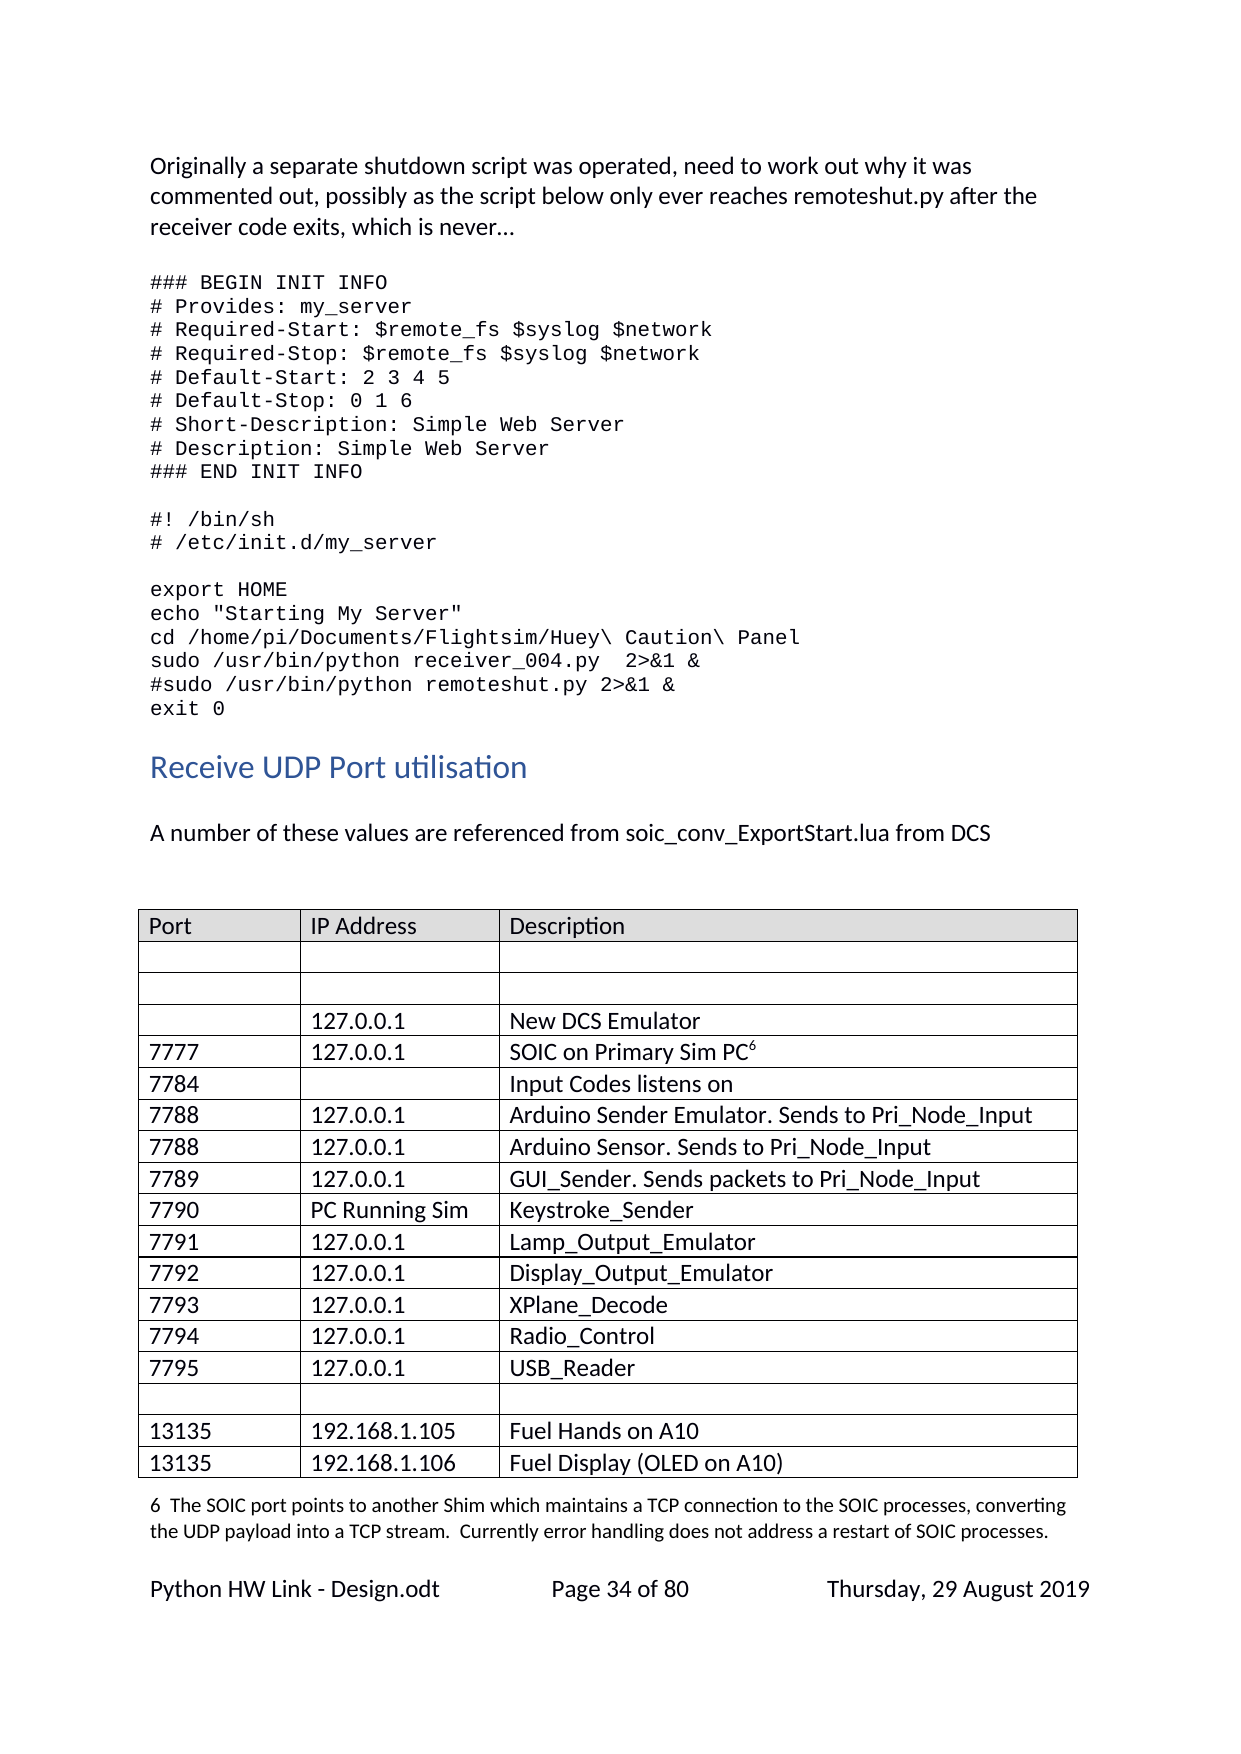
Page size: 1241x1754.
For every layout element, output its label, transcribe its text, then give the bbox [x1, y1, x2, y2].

table_cell 127.0.0.1 [301, 1100, 499, 1130]
table_header Description [500, 910, 1077, 941]
table_cell 192.168.1.105 [301, 1415, 499, 1446]
table_cell [500, 942, 1077, 972]
text A number of these values are referenced from soic_conv_ExportStart.lua from DCS [150, 818, 1090, 848]
table_cell 7791 [139, 1226, 300, 1256]
text exit 0 [150, 698, 1090, 721]
table_cell [139, 942, 300, 972]
table_cell Display_Output_Emulator [500, 1258, 1077, 1288]
table_cell 127.0.0.1 [301, 1036, 499, 1067]
table_cell [301, 1068, 499, 1098]
table_cell 7777 [139, 1036, 300, 1067]
table_cell 7793 [139, 1289, 300, 1319]
table_cell 127.0.0.1 [301, 1321, 499, 1351]
table_cell Arduino Sensor. Sends to Pri_Node_Input [500, 1131, 1077, 1162]
text # /etc/init.d/my_server [150, 532, 1090, 556]
table_cell 7784 [139, 1068, 300, 1098]
table_cell 127.0.0.1 [301, 1258, 499, 1288]
table_cell Lamp_Output_Emulator [500, 1226, 1077, 1256]
table_cell 127.0.0.1 [301, 1005, 499, 1035]
table_cell 7789 [139, 1163, 300, 1193]
table_cell 127.0.0.1 [301, 1163, 499, 1193]
text Originally a separate shutdown script was operated, need to work out why it was commented out, possibly as the script below only ever reaches remoteshut.py after the receiver code exits, which is never… [150, 150, 1090, 242]
table_cell SOIC on Primary Sim PC [500, 1036, 1077, 1067]
table_cell 127.0.0.1 [301, 1289, 499, 1319]
table_cell 13135 [139, 1447, 300, 1477]
table_cell 7792 [139, 1258, 300, 1288]
text export HOME [150, 579, 1090, 603]
text ### BEGIN INIT INFO [150, 272, 1090, 296]
text sudo /usr/bin/python receiver_004.py 2>&1 & [150, 650, 1090, 674]
table_cell 7795 [139, 1352, 300, 1383]
table_cell 192.168.1.106 [301, 1447, 499, 1477]
table_cell 127.0.0.1 [301, 1226, 499, 1256]
table_cell XPlane_Decode [500, 1289, 1077, 1319]
table_cell [139, 973, 300, 1004]
table_cell [500, 1384, 1077, 1414]
text #! /bin/sh [150, 508, 1090, 532]
text cd /home/pi/Documents/Flightsim/Huey\ Caution\ Panel [150, 627, 1090, 650]
text # Required-Stop: $remote_fs $syslog $network [150, 343, 1090, 367]
text # Required-Start: $remote_fs $syslog $network [150, 319, 1090, 343]
table_cell GUI_Sender. Sends packets to Pri_Node_Input [500, 1163, 1077, 1193]
table_cell PC Running Sim [301, 1194, 499, 1225]
table_cell 7788 [139, 1100, 300, 1130]
text # Default-Start: 2 3 4 5 [150, 367, 1090, 390]
text ### END INIT INFO [150, 461, 1090, 485]
table_cell USB_Reader [500, 1352, 1077, 1383]
table_cell Radio_Control [500, 1321, 1077, 1351]
table_cell Arduino Sender Emulator. Sends to Pri_Node_Input [500, 1100, 1077, 1130]
table_cell 7788 [139, 1131, 300, 1162]
table_cell [500, 973, 1077, 1004]
text # Short-Description: Simple Web Server [150, 414, 1090, 438]
table_cell [139, 1005, 300, 1035]
table_cell New DCS Emulator [500, 1005, 1077, 1035]
text #sudo /usr/bin/python remoteshut.py 2>&1 & [150, 674, 1090, 698]
table_cell Input Codes listens on [500, 1068, 1077, 1098]
subtitle Receive UDP Port utilisation [150, 746, 1090, 787]
text # Provides: my_server [150, 296, 1090, 319]
table_cell [301, 1384, 499, 1414]
table_cell 127.0.0.1 [301, 1352, 499, 1383]
table_header IP Address [301, 910, 499, 941]
table_cell 13135 [139, 1415, 300, 1446]
table_cell [301, 973, 499, 1004]
table_cell 7794 [139, 1321, 300, 1351]
text # Default-Stop: 0 1 6 [150, 390, 1090, 414]
table_cell Keystroke_Sender [500, 1194, 1077, 1225]
table_cell Fuel Display (OLED on A10) [500, 1447, 1077, 1477]
text # Description: Simple Web Server [150, 438, 1090, 461]
table_header Port [139, 910, 300, 941]
table_cell 7790 [139, 1194, 300, 1225]
table_cell [301, 942, 499, 972]
table_cell 127.0.0.1 [301, 1131, 499, 1162]
table_cell Fuel Hands on A10 [500, 1415, 1077, 1446]
text echo "Starting My Server" [150, 603, 1090, 627]
table_cell [139, 1384, 300, 1414]
